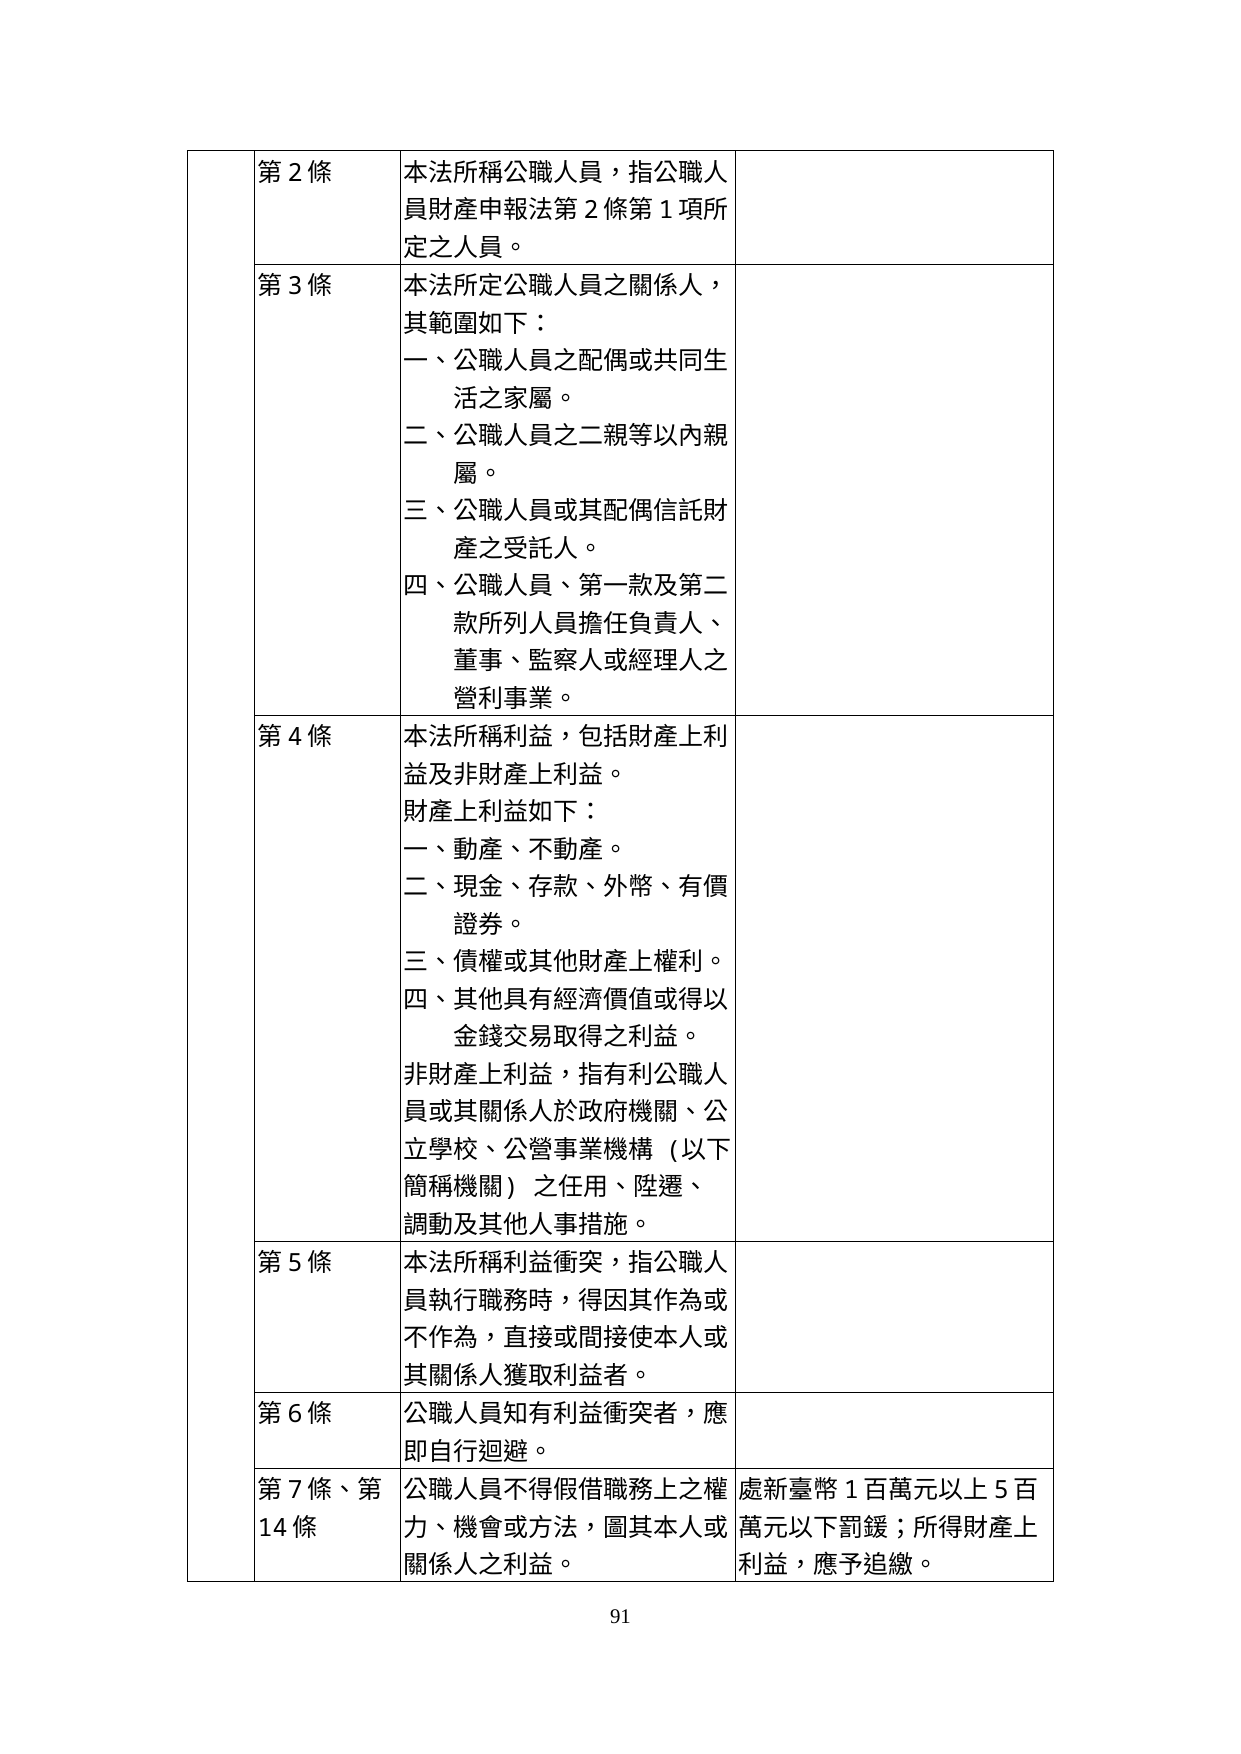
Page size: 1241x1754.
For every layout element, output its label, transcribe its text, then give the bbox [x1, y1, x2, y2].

table_cell [736, 151, 1053, 263]
table_cell 公職人員不得假借職務上之權力、機會或方法，圖其本人或關係人之利益。 [401, 1469, 735, 1581]
table_cell 本法所定公職人員之關係人，其範圍如下： 一、公職人員之配偶或共同生活之家屬。 二、公職人員之二親等以內親屬。 三、公職人員或其配偶信託財產之受託人。 四、公職人員、第一款及第二款所列人員擔任負責人、董事、監察人或經理人之營利事業。 [401, 265, 735, 714]
table_cell 本法所稱公職人員，指公職人員財產申報法第2條第1項所定之人員。 [401, 151, 735, 263]
table_cell [736, 265, 1053, 714]
table_cell 處新臺幣1百萬元以上5百萬元以下罰鍰；所得財產上利益，應予追繳。 [736, 1469, 1053, 1581]
table_cell 本法所稱利益衝突，指公職人員執行職務時，得因其作為或不作為，直接或間接使本人或其關係人獲取利益者。 [401, 1242, 735, 1392]
table_cell [736, 716, 1053, 1241]
table_cell 本法所稱利益，包括財產上利益及非財產上利益。 財產上利益如下： 一、動產、不動產。 二、現金、存款、外幣、有價證券。 三、債權或其他財產上權利。 四、其他具有經濟價值或得以金錢交易取得之利益。 非財產上利益，指有利公職人員或其關係人於政府機關、公立學校、公營事業機構 (以下簡稱機關) 之任用、陞遷、調動及其他人事措施。 [401, 716, 735, 1241]
table_cell 第3條 [255, 265, 400, 714]
table_cell 第7條、第14條 [255, 1469, 400, 1581]
table_cell [736, 1242, 1053, 1392]
table_cell 第2條 [255, 151, 400, 263]
table_cell [736, 1393, 1053, 1468]
table_cell 第5條 [255, 1242, 400, 1392]
table_cell [188, 151, 254, 1581]
table_cell 第4條 [255, 716, 400, 1241]
table_cell 公職人員知有利益衝突者，應即自行迴避。 [401, 1393, 735, 1468]
table_cell 第6條 [255, 1393, 400, 1468]
